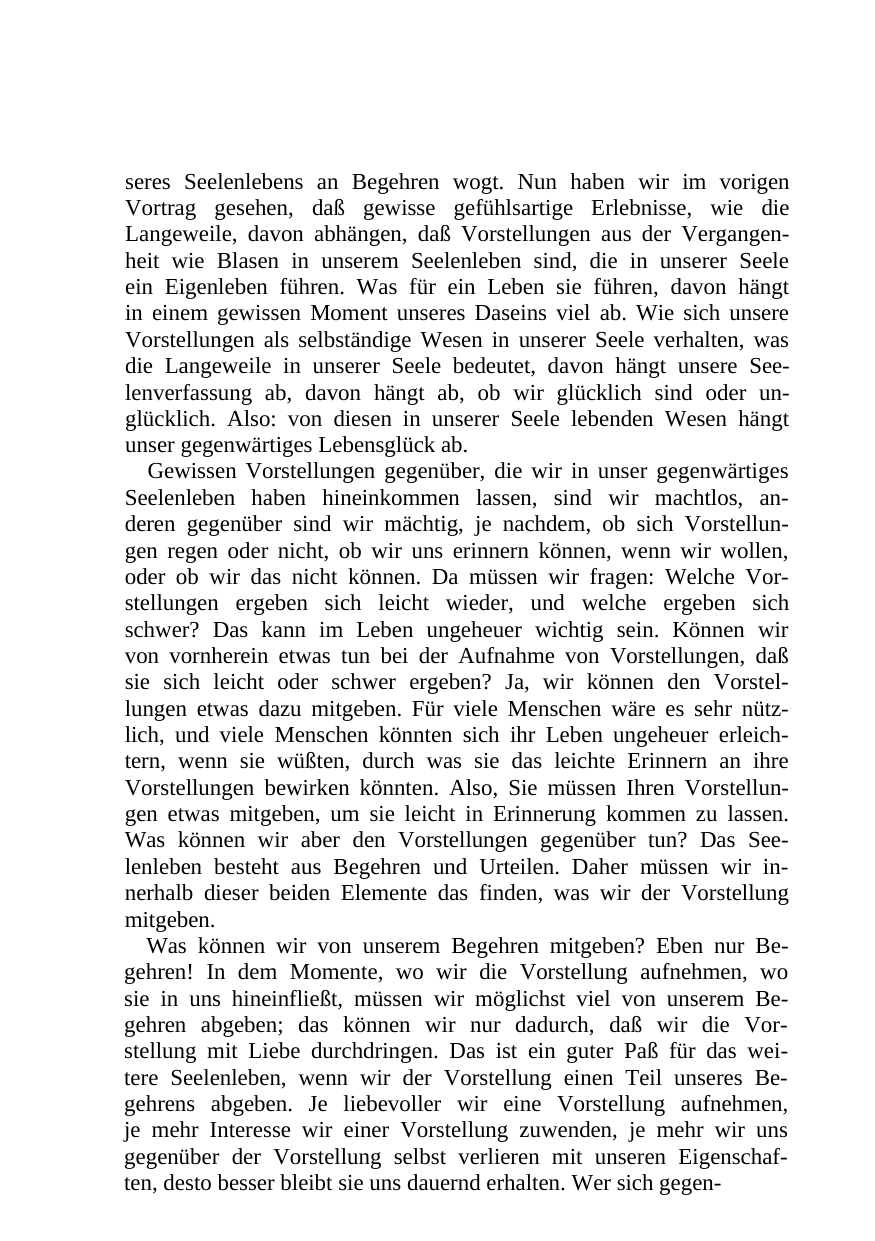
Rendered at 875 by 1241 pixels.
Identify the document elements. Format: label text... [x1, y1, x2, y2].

text Gewissen Vorstellungen gegenüber, die wir in unser gegenwärtiges Seelenleben haben hineinkommen lassen, sind wir machtlos, an- deren gegenüber sind wir mächtig, je nachdem, ob sich Vorstellun- gen regen oder nicht, ob wir uns erinnern können, wenn wir wollen, oder ob wir das nicht können. Da müssen wir fragen: Welche Vor- stellungen ergeben sich leicht wieder, und welche ergeben sich schwer? Das kann im Leben ungeheuer wichtig sein. Können wir von vornherein etwas tun bei der Aufnahme von Vorstellungen, daß sie sich leicht oder schwer ergeben? Ja, wir können den Vorstel- lungen etwas dazu mitgeben. Für viele Menschen wäre es sehr nütz- lich, und viele Menschen könnten sich ihr Leben ungeheuer erleich- tern, wenn sie wüßten, durch was sie das leichte Erinnern an ihre Vorstellungen bewirken könnten. Also, Sie müssen Ihren Vorstellun- gen etwas mitgeben, um sie leicht in Erinnerung kommen zu lassen. Was können wir aber den Vorstellungen gegenüber tun? Das See- lenleben besteht aus Begehren und Urteilen. Daher müssen wir in- nerhalb dieser beiden Elemente das finden, was wir der Vorstellung mitgeben. [124, 458, 790, 932]
text seres Seelenlebens an Begehren wogt. Nun haben wir im vorigen Vortrag gesehen, daß gewisse gefühlsartige Erlebnisse, wie die Langeweile, davon abhängen, daß Vorstellungen aus der Vergangen- heit wie Blasen in unserem Seelenleben sind, die in unserer Seele ein Eigenleben führen. Was für ein Leben sie führen, davon hängt in einem gewissen Moment unseres Daseins viel ab. Wie sich unsere Vorstellungen als selbständige Wesen in unserer Seele verhalten, was die Langeweile in unserer Seele bedeutet, davon hängt unsere See- lenverfassung ab, davon hängt ab, ob wir glücklich sind oder un- glücklich. Also: von diesen in unserer Seele lebenden Wesen hängt unser gegenwärtiges Lebensglück ab. [125, 168, 791, 458]
text Was können wir von unserem Begehren mitgeben? Eben nur Be- gehren! In dem Momente, wo wir die Vorstellung aufnehmen, wo sie in uns hineinfließt, müssen wir möglichst viel von unserem Be- gehren abgeben; das können wir nur dadurch, daß wir die Vor- stellung mit Liebe durchdringen. Das ist ein guter Paß für das wei- tere Seelenleben, wenn wir der Vorstellung einen Teil unseres Be- gehrens abgeben. Je liebevoller wir eine Vorstellung aufnehmen, je mehr Interesse wir einer Vorstellung zuwenden, je mehr wir uns gegenüber der Vorstellung selbst verlieren mit unseren Eigenschaf- ten, desto besser bleibt sie uns dauernd erhalten. Wer sich gegen- [124, 932, 789, 1196]
